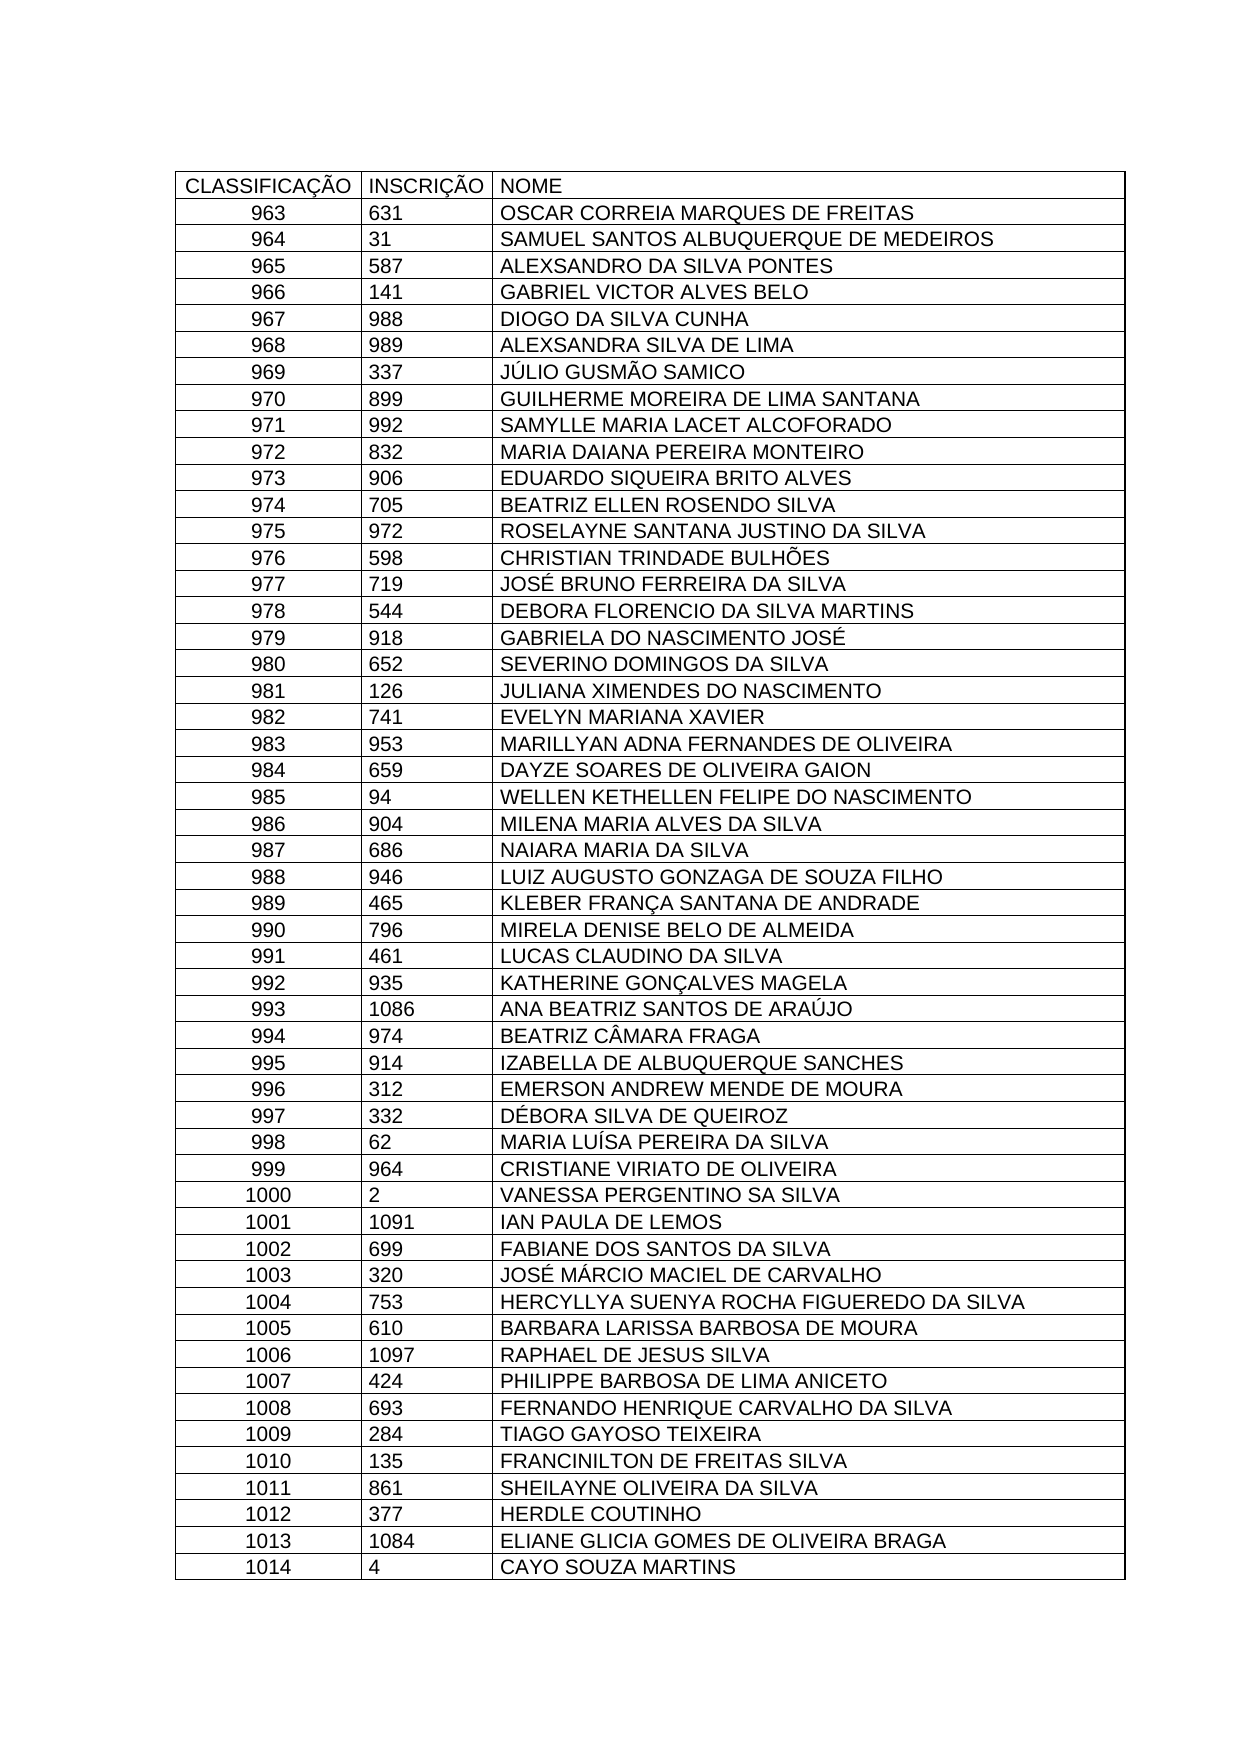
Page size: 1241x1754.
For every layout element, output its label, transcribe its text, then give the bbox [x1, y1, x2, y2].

table_cell 899 [362, 385, 492, 410]
table_cell NAIARA MARIA DA SILVA [493, 836, 1124, 862]
table_cell 141 [362, 279, 492, 304]
table_cell CHRISTIAN TRINDADE BULHÕES [493, 544, 1124, 570]
table_cell 986 [176, 810, 361, 835]
table_cell 993 [176, 996, 361, 1021]
table_cell 1012 [176, 1500, 361, 1526]
table_cell 135 [362, 1447, 492, 1473]
table_cell 970 [176, 385, 361, 410]
table_cell 62 [362, 1129, 492, 1154]
table_cell DEBORA FLORENCIO DA SILVA MARTINS [493, 597, 1124, 623]
table_cell DAYZE SOARES DE OLIVEIRA GAION [493, 757, 1124, 782]
table_cell LUCAS CLAUDINO DA SILVA [493, 943, 1124, 968]
table_cell ANA BEATRIZ SANTOS DE ARAÚJO [493, 996, 1124, 1021]
table_cell 1010 [176, 1447, 361, 1473]
table_cell BEATRIZ CÂMARA FRAGA [493, 1022, 1124, 1048]
table_cell 914 [362, 1049, 492, 1074]
table_cell BEATRIZ ELLEN ROSENDO SILVA [493, 491, 1124, 517]
table_cell 1009 [176, 1421, 361, 1446]
table_cell ROSELAYNE SANTANA JUSTINO DA SILVA [493, 518, 1124, 543]
table_cell 963 [176, 199, 361, 224]
table_cell WELLEN KETHELLEN FELIPE DO NASCIMENTO [493, 783, 1124, 809]
table_cell 1091 [362, 1208, 492, 1234]
table_cell 861 [362, 1474, 492, 1499]
table_cell 1001 [176, 1208, 361, 1234]
table_cell 284 [362, 1421, 492, 1446]
table_cell 753 [362, 1288, 492, 1313]
table_cell MARILLYAN ADNA FERNANDES DE OLIVEIRA [493, 730, 1124, 756]
table_cell 377 [362, 1500, 492, 1526]
table_cell 995 [176, 1049, 361, 1074]
table_cell 989 [362, 332, 492, 357]
table_cell CRISTIANE VIRIATO DE OLIVEIRA [493, 1155, 1124, 1181]
table_cell FERNANDO HENRIQUE CARVALHO DA SILVA [493, 1394, 1124, 1420]
table_cell ALEXSANDRO DA SILVA PONTES [493, 252, 1124, 277]
table_cell EDUARDO SIQUEIRA BRITO ALVES [493, 465, 1124, 490]
table_cell 741 [362, 704, 492, 729]
table_cell 4 [362, 1554, 492, 1579]
table_cell EVELYN MARIANA XAVIER [493, 704, 1124, 729]
table_cell 1007 [176, 1368, 361, 1393]
table_cell HERCYLLYA SUENYA ROCHA FIGUEREDO DA SILVA [493, 1288, 1124, 1313]
table_cell ALEXSANDRA SILVA DE LIMA [493, 332, 1124, 357]
table_cell 465 [362, 890, 492, 915]
table_cell 992 [176, 969, 361, 995]
table_cell 686 [362, 836, 492, 862]
table_cell 935 [362, 969, 492, 995]
table_cell 332 [362, 1102, 492, 1127]
table_cell SEVERINO DOMINGOS DA SILVA [493, 650, 1124, 676]
table_cell 337 [362, 358, 492, 384]
table_cell 994 [176, 1022, 361, 1048]
table_cell 990 [176, 916, 361, 942]
table_cell NOME [493, 172, 1124, 198]
table_cell EMERSON ANDREW MENDE DE MOURA [493, 1075, 1124, 1101]
table_cell 631 [362, 199, 492, 224]
table_cell JULIANA XIMENDES DO NASCIMENTO [493, 677, 1124, 702]
table_cell 796 [362, 916, 492, 942]
table_cell 1086 [362, 996, 492, 1021]
table_cell 972 [176, 438, 361, 463]
table_cell JOSÉ MÁRCIO MACIEL DE CARVALHO [493, 1261, 1124, 1287]
table_cell 977 [176, 571, 361, 596]
table_cell 918 [362, 624, 492, 649]
table_cell 906 [362, 465, 492, 490]
table_cell MILENA MARIA ALVES DA SILVA [493, 810, 1124, 835]
table_cell 996 [176, 1075, 361, 1101]
table_cell 652 [362, 650, 492, 676]
table_cell 988 [362, 305, 492, 331]
table_cell 693 [362, 1394, 492, 1420]
table_cell JOSÉ BRUNO FERREIRA DA SILVA [493, 571, 1124, 596]
table_cell 973 [176, 465, 361, 490]
table_cell INSCRIÇÃO [362, 172, 492, 198]
table_cell 1097 [362, 1341, 492, 1367]
table_cell 1002 [176, 1235, 361, 1260]
table_cell KATHERINE GONÇALVES MAGELA [493, 969, 1124, 995]
table_cell IAN PAULA DE LEMOS [493, 1208, 1124, 1234]
table_cell 544 [362, 597, 492, 623]
table_cell 998 [176, 1129, 361, 1154]
table_cell 967 [176, 305, 361, 331]
table_cell TIAGO GAYOSO TEIXEIRA [493, 1421, 1124, 1446]
table_cell 971 [176, 411, 361, 437]
table_cell CAYO SOUZA MARTINS [493, 1554, 1124, 1579]
table_cell JÚLIO GUSMÃO SAMICO [493, 358, 1124, 384]
table_cell 1013 [176, 1527, 361, 1552]
table_cell 991 [176, 943, 361, 968]
table_cell 31 [362, 225, 492, 251]
table_cell 1003 [176, 1261, 361, 1287]
table_cell ELIANE GLICIA GOMES DE OLIVEIRA BRAGA [493, 1527, 1124, 1552]
table_cell 1000 [176, 1182, 361, 1207]
table_cell 610 [362, 1315, 492, 1340]
table_cell 1005 [176, 1315, 361, 1340]
table_cell FRANCINILTON DE FREITAS SILVA [493, 1447, 1124, 1473]
table_cell 312 [362, 1075, 492, 1101]
table_cell 126 [362, 677, 492, 702]
table_cell HERDLE COUTINHO [493, 1500, 1124, 1526]
table_cell OSCAR CORREIA MARQUES DE FREITAS [493, 199, 1124, 224]
table_cell 1084 [362, 1527, 492, 1552]
table_cell MARIA DAIANA PEREIRA MONTEIRO [493, 438, 1124, 463]
table_cell GABRIEL VICTOR ALVES BELO [493, 279, 1124, 304]
table_cell 978 [176, 597, 361, 623]
table_cell DIOGO DA SILVA CUNHA [493, 305, 1124, 331]
table_cell 997 [176, 1102, 361, 1127]
table_cell 904 [362, 810, 492, 835]
table_cell 976 [176, 544, 361, 570]
table_cell 975 [176, 518, 361, 543]
table_cell BARBARA LARISSA BARBOSA DE MOURA [493, 1315, 1124, 1340]
table_cell 966 [176, 279, 361, 304]
table_cell 320 [362, 1261, 492, 1287]
table_cell 982 [176, 704, 361, 729]
table_cell 987 [176, 836, 361, 862]
table_cell MARIA LUÍSA PEREIRA DA SILVA [493, 1129, 1124, 1154]
table_cell 985 [176, 783, 361, 809]
table_cell KLEBER FRANÇA SANTANA DE ANDRADE [493, 890, 1124, 915]
table_cell LUIZ AUGUSTO GONZAGA DE SOUZA FILHO [493, 863, 1124, 888]
table_cell RAPHAEL DE JESUS SILVA [493, 1341, 1124, 1367]
table_cell 969 [176, 358, 361, 384]
table_cell 965 [176, 252, 361, 277]
table_cell 953 [362, 730, 492, 756]
table_cell 992 [362, 411, 492, 437]
table_cell 1011 [176, 1474, 361, 1499]
table_cell 699 [362, 1235, 492, 1260]
table_cell 832 [362, 438, 492, 463]
table_cell 719 [362, 571, 492, 596]
table_cell MIRELA DENISE BELO DE ALMEIDA [493, 916, 1124, 942]
table_cell 1006 [176, 1341, 361, 1367]
table_cell DÉBORA SILVA DE QUEIROZ [493, 1102, 1124, 1127]
table_cell GUILHERME MOREIRA DE LIMA SANTANA [493, 385, 1124, 410]
table_cell 705 [362, 491, 492, 517]
table_cell IZABELLA DE ALBUQUERQUE SANCHES [493, 1049, 1124, 1074]
table_cell 999 [176, 1155, 361, 1181]
table_cell FABIANE DOS SANTOS DA SILVA [493, 1235, 1124, 1260]
table_cell 968 [176, 332, 361, 357]
table_cell PHILIPPE BARBOSA DE LIMA ANICETO [493, 1368, 1124, 1393]
table_cell 946 [362, 863, 492, 888]
table_cell 659 [362, 757, 492, 782]
table_cell 2 [362, 1182, 492, 1207]
table_cell SAMYLLE MARIA LACET ALCOFORADO [493, 411, 1124, 437]
table_cell 1004 [176, 1288, 361, 1313]
table_cell 974 [176, 491, 361, 517]
table_cell GABRIELA DO NASCIMENTO JOSÉ [493, 624, 1124, 649]
table_cell 1014 [176, 1554, 361, 1579]
table_cell 974 [362, 1022, 492, 1048]
table_cell 984 [176, 757, 361, 782]
table_cell 598 [362, 544, 492, 570]
table_cell CLASSIFICAÇÃO [176, 172, 361, 198]
table_cell VANESSA PERGENTINO SA SILVA [493, 1182, 1124, 1207]
table_cell 424 [362, 1368, 492, 1393]
table_cell 980 [176, 650, 361, 676]
table_cell 972 [362, 518, 492, 543]
table_cell 979 [176, 624, 361, 649]
table_cell 587 [362, 252, 492, 277]
table_cell SHEILAYNE OLIVEIRA DA SILVA [493, 1474, 1124, 1499]
table_cell 988 [176, 863, 361, 888]
table_cell 964 [176, 225, 361, 251]
table_cell 461 [362, 943, 492, 968]
table_cell 94 [362, 783, 492, 809]
table_cell 1008 [176, 1394, 361, 1420]
table_cell 981 [176, 677, 361, 702]
table_cell 983 [176, 730, 361, 756]
table_cell SAMUEL SANTOS ALBUQUERQUE DE MEDEIROS [493, 225, 1124, 251]
table_cell 964 [362, 1155, 492, 1181]
table_cell 989 [176, 890, 361, 915]
